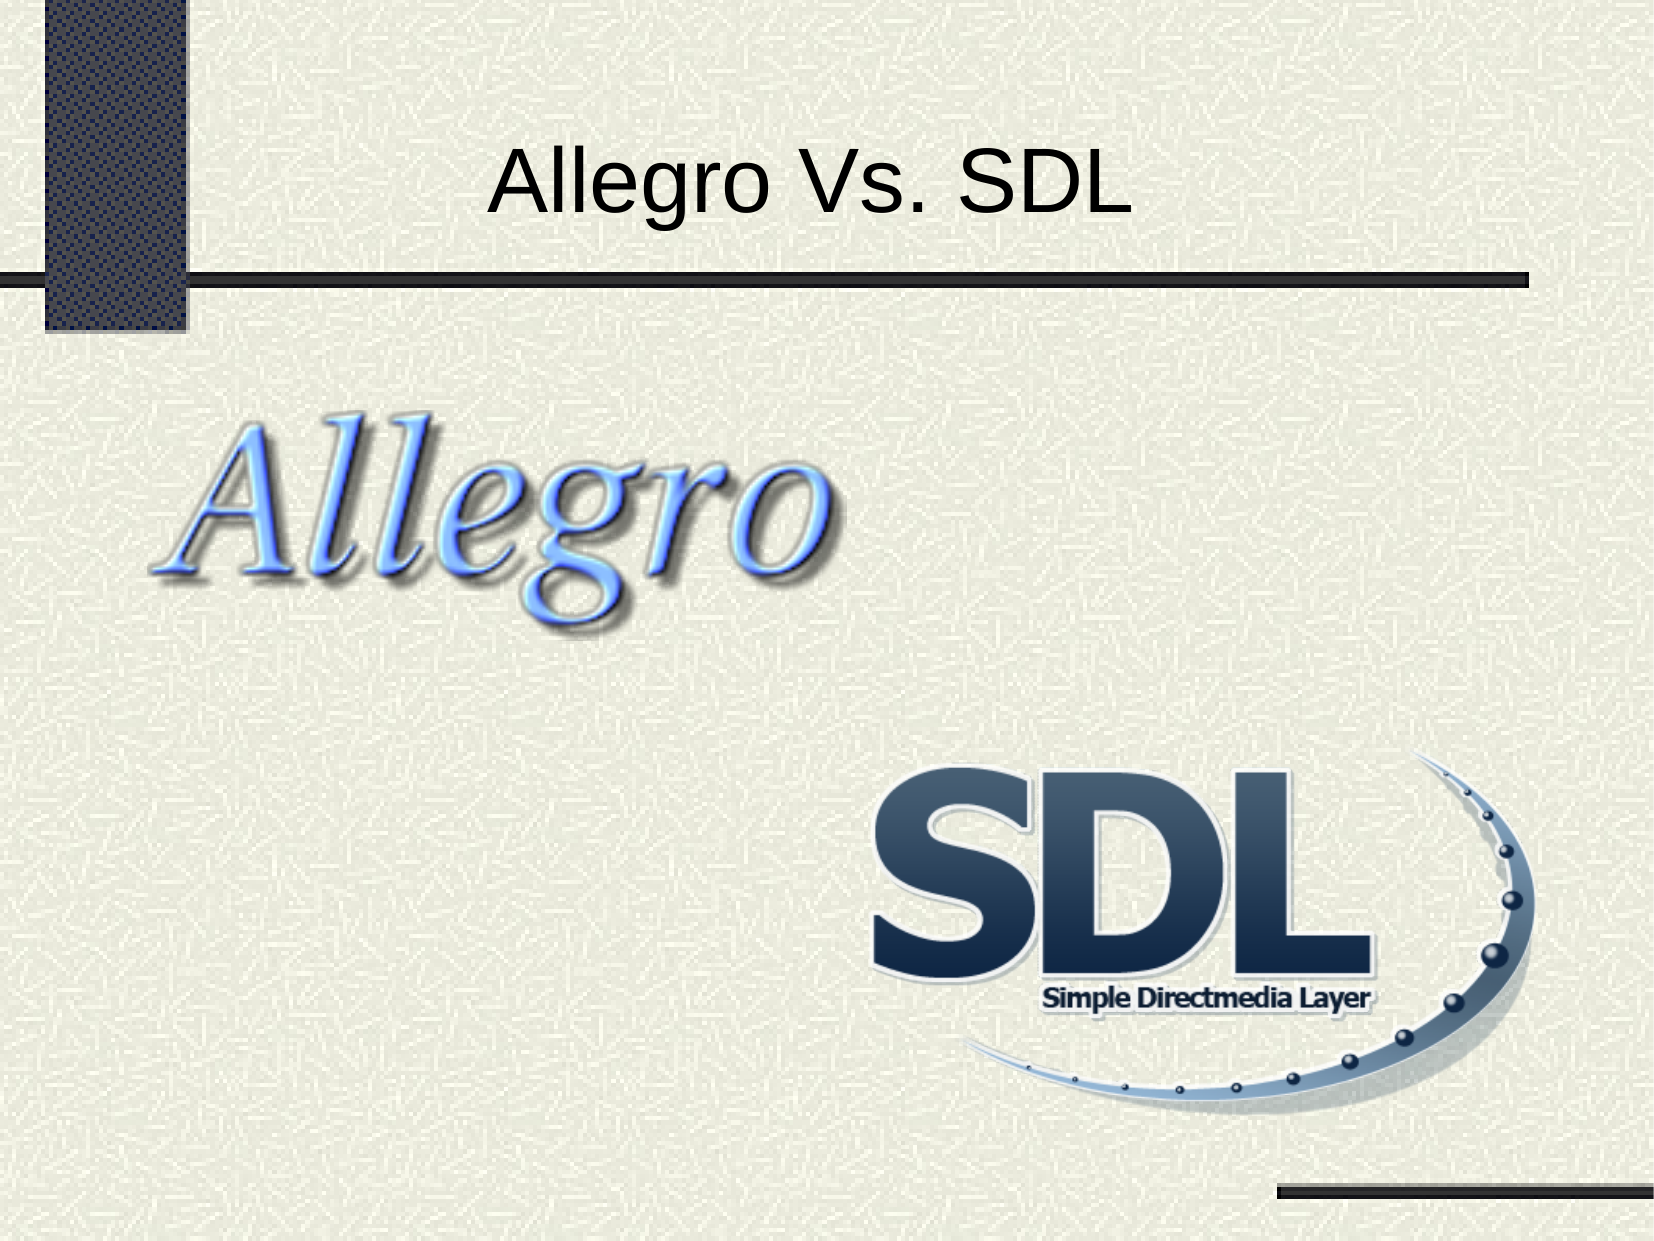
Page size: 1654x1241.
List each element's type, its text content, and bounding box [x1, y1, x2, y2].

text_box Allegro Vs. SDL [118, 78, 1506, 286]
picture [0, 0, 1654, 1241]
